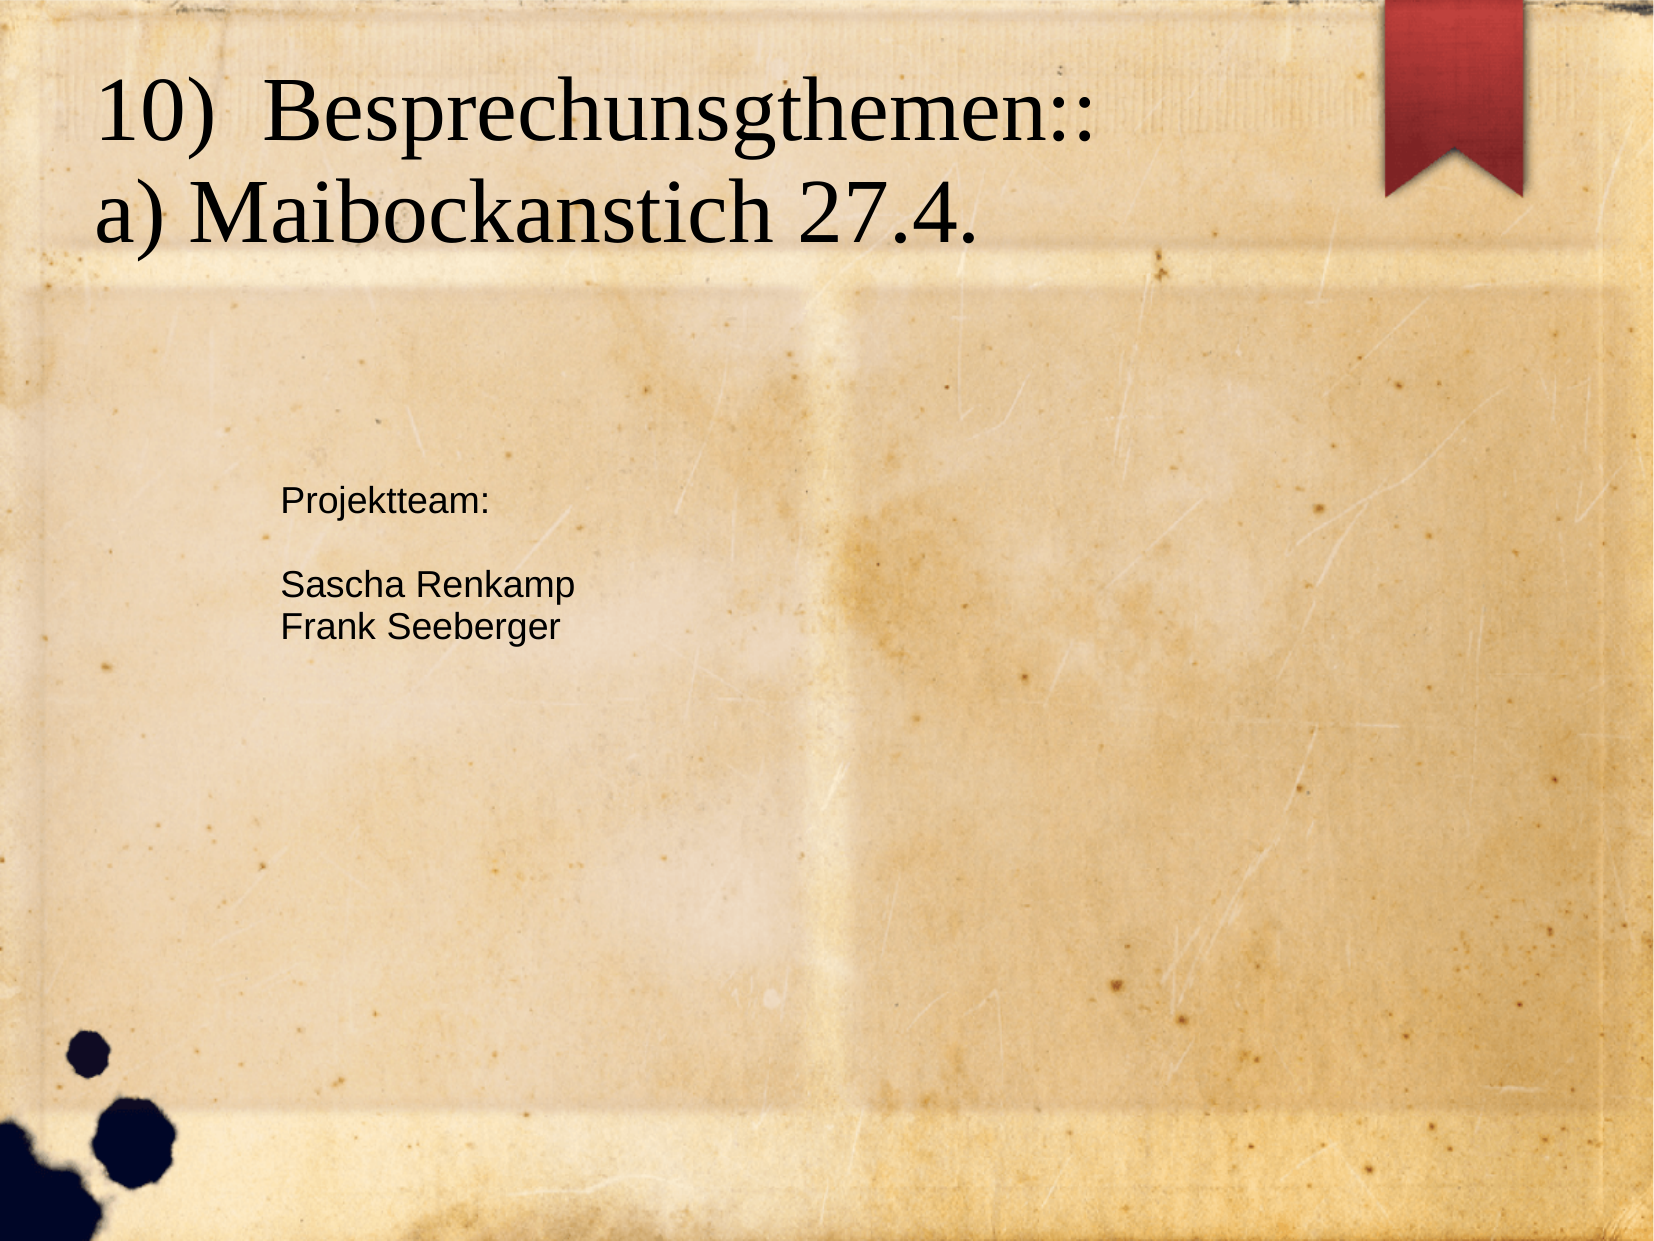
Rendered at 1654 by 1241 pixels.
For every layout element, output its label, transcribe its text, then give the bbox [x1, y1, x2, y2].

picture [0, 0, 1654, 1241]
title 10) Besprechunsgthemen:: a) Maibockanstich 27.4. [94, 59, 1359, 364]
text_box Projektteam: Sascha Renkamp Frank Seeberger [265, 472, 591, 656]
